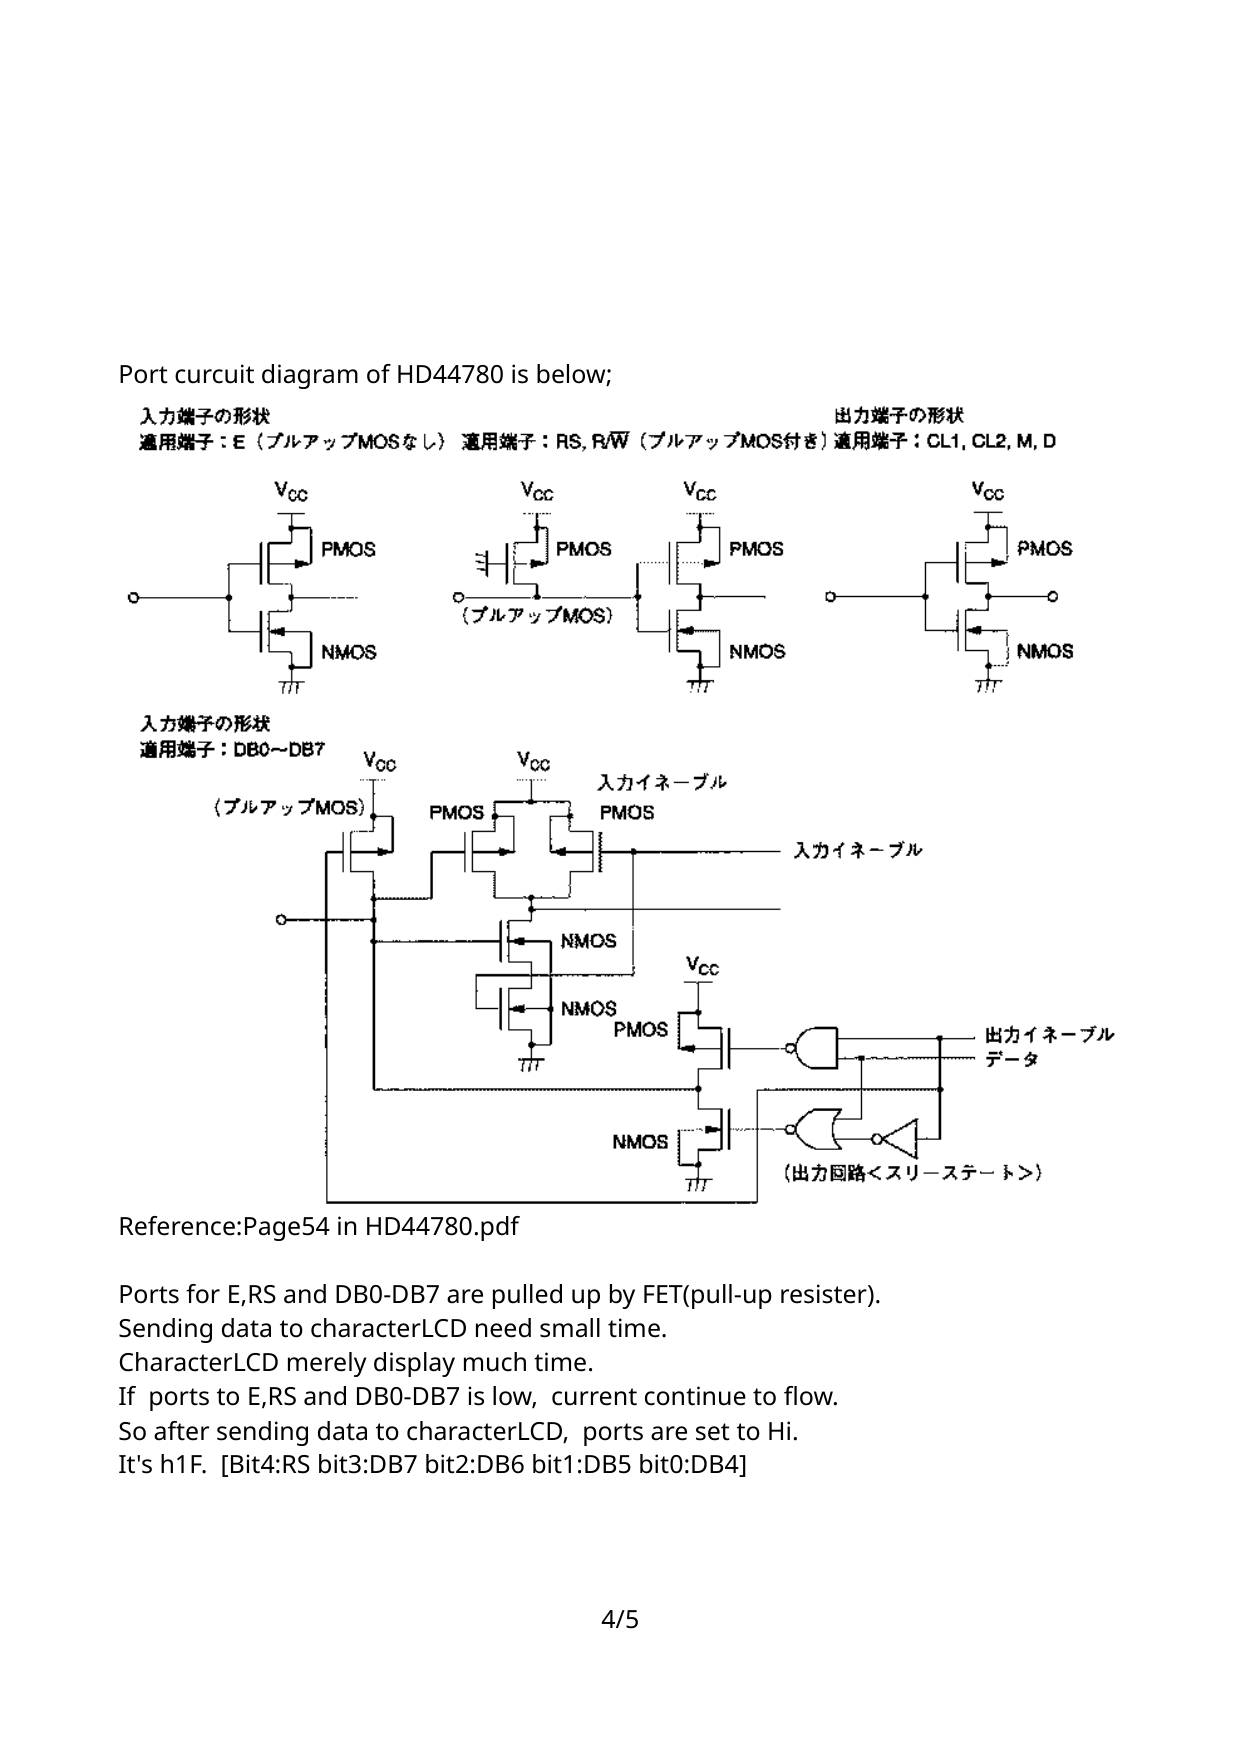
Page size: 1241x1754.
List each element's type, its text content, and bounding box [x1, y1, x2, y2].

text Ports for E,RS and DB0-DB7 are pulled up by FET(pull-up resister). [118, 1277, 1122, 1311]
text If ports to E,RS and DB0-DB7 is low, current continue to flow. [118, 1379, 1122, 1413]
text CharacterLCD merely display much time. [118, 1345, 1122, 1379]
text Port curcuit diagram of HD44780 is below; [118, 357, 1122, 390]
text So after sending data to characterLCD, ports are set to Hi. [118, 1413, 1122, 1447]
text It's h1F. [Bit4:RS bit3:DB7 bit2:DB6 bit1:DB5 bit0:DB4] [118, 1447, 1122, 1481]
text Sending data to characterLCD need small time. [118, 1311, 1122, 1345]
picture [118, 390, 1122, 1209]
text Reference:Page54 in HD44780.pdf [118, 1209, 1122, 1243]
